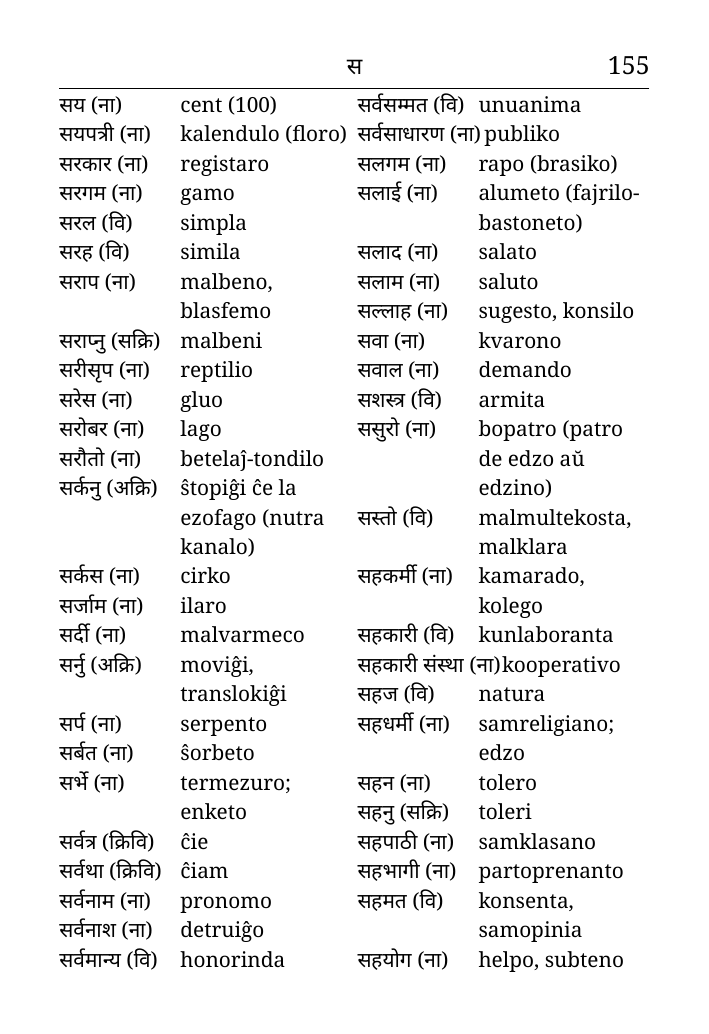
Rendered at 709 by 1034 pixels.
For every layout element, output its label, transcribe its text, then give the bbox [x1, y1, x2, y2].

text सरेस (ना) gluo [59, 383, 351, 413]
text सल्लाह (ना) sugesto, konsilo [357, 295, 649, 324]
text सशस्त्र (वि) armita [357, 383, 649, 413]
text सरकार (ना) registaro [59, 148, 351, 177]
text सर्भे (ना) termezuro; enketo [59, 767, 351, 826]
text सस्तो (वि) malmultekosta, malklara [357, 501, 649, 560]
text सरल (वि) simpla [59, 207, 351, 236]
text सर्वमान्य (वि) honorinda [59, 943, 351, 973]
text सर्वत्र (क्रिवि) ĉie [59, 826, 351, 855]
text सहकारी संस्था (ना) kooperativo [357, 649, 649, 678]
text सहज (वि) natura [357, 678, 649, 708]
text सराप (ना) malbeno, blasfemo [59, 266, 351, 324]
text सलाई (ना) alumeto (fajrilo-bastoneto) [357, 177, 649, 236]
text सयपत्री (ना) kalendulo (floro) [59, 118, 351, 148]
text सहकारी (वि) kunlaboranta [357, 619, 649, 649]
text सर्वनाश (ना) detruiĝo [59, 914, 351, 943]
text सहमत (वि) konsenta, samopinia [357, 884, 649, 943]
text सहनु (सक्रि) toleri [357, 796, 649, 826]
text सलाद (ना) salato [357, 236, 649, 266]
text सर्वसम्मत (वि) unuanima [357, 89, 649, 118]
text सहपाठी (ना) samklasano [357, 826, 649, 855]
text सराप्नु (सक्रि) malbeni [59, 324, 351, 354]
text सर्प (ना) serpento [59, 708, 351, 737]
text सर्कनु (अक्रि) ŝtopiĝi ĉe la ezofago (nutra kanalo) [59, 472, 351, 560]
text सर्वनाम (ना) pronomo [59, 884, 351, 914]
text सरगम (ना) gamo [59, 177, 351, 207]
text सरौतो (ना) betelaĵ-tondilo [59, 442, 351, 472]
text सलगम (ना) rapo (brasiko) [357, 148, 649, 177]
text सवा (ना) kvarono [357, 324, 649, 354]
text सर्कस (ना) cirko [59, 560, 351, 590]
text सय (ना) cent (100) [59, 89, 351, 118]
text सर्जाम (ना) ilaro [59, 590, 351, 619]
text सर्नु (अक्रि) moviĝi, translokiĝi [59, 649, 351, 708]
text सहधर्मी (ना) samreligiano; edzo [357, 708, 649, 767]
text सहन (ना) tolero [357, 767, 649, 796]
text सर्दी (ना) malvarmeco [59, 619, 351, 649]
text सहकर्मी (ना) kamarado, kolego [357, 560, 649, 619]
text सर्वसाधारण (ना) publiko [357, 118, 649, 148]
text ससुरो (ना) bopatro (patro de edzo aŭ edzino) [357, 413, 649, 501]
text सरीसृप (ना) reptilio [59, 354, 351, 383]
text सवाल (ना) demando [357, 354, 649, 383]
text सरह (वि) simila [59, 236, 351, 266]
text सहभागी (ना) partoprenanto [357, 855, 649, 884]
text सरोबर (ना) lago [59, 413, 351, 442]
text सहयोग (ना) helpo, subteno [357, 943, 649, 973]
text सर्बत (ना) ŝorbeto [59, 737, 351, 767]
text सलाम (ना) saluto [357, 266, 649, 295]
text सर्वथा (क्रिवि) ĉiam [59, 855, 351, 884]
